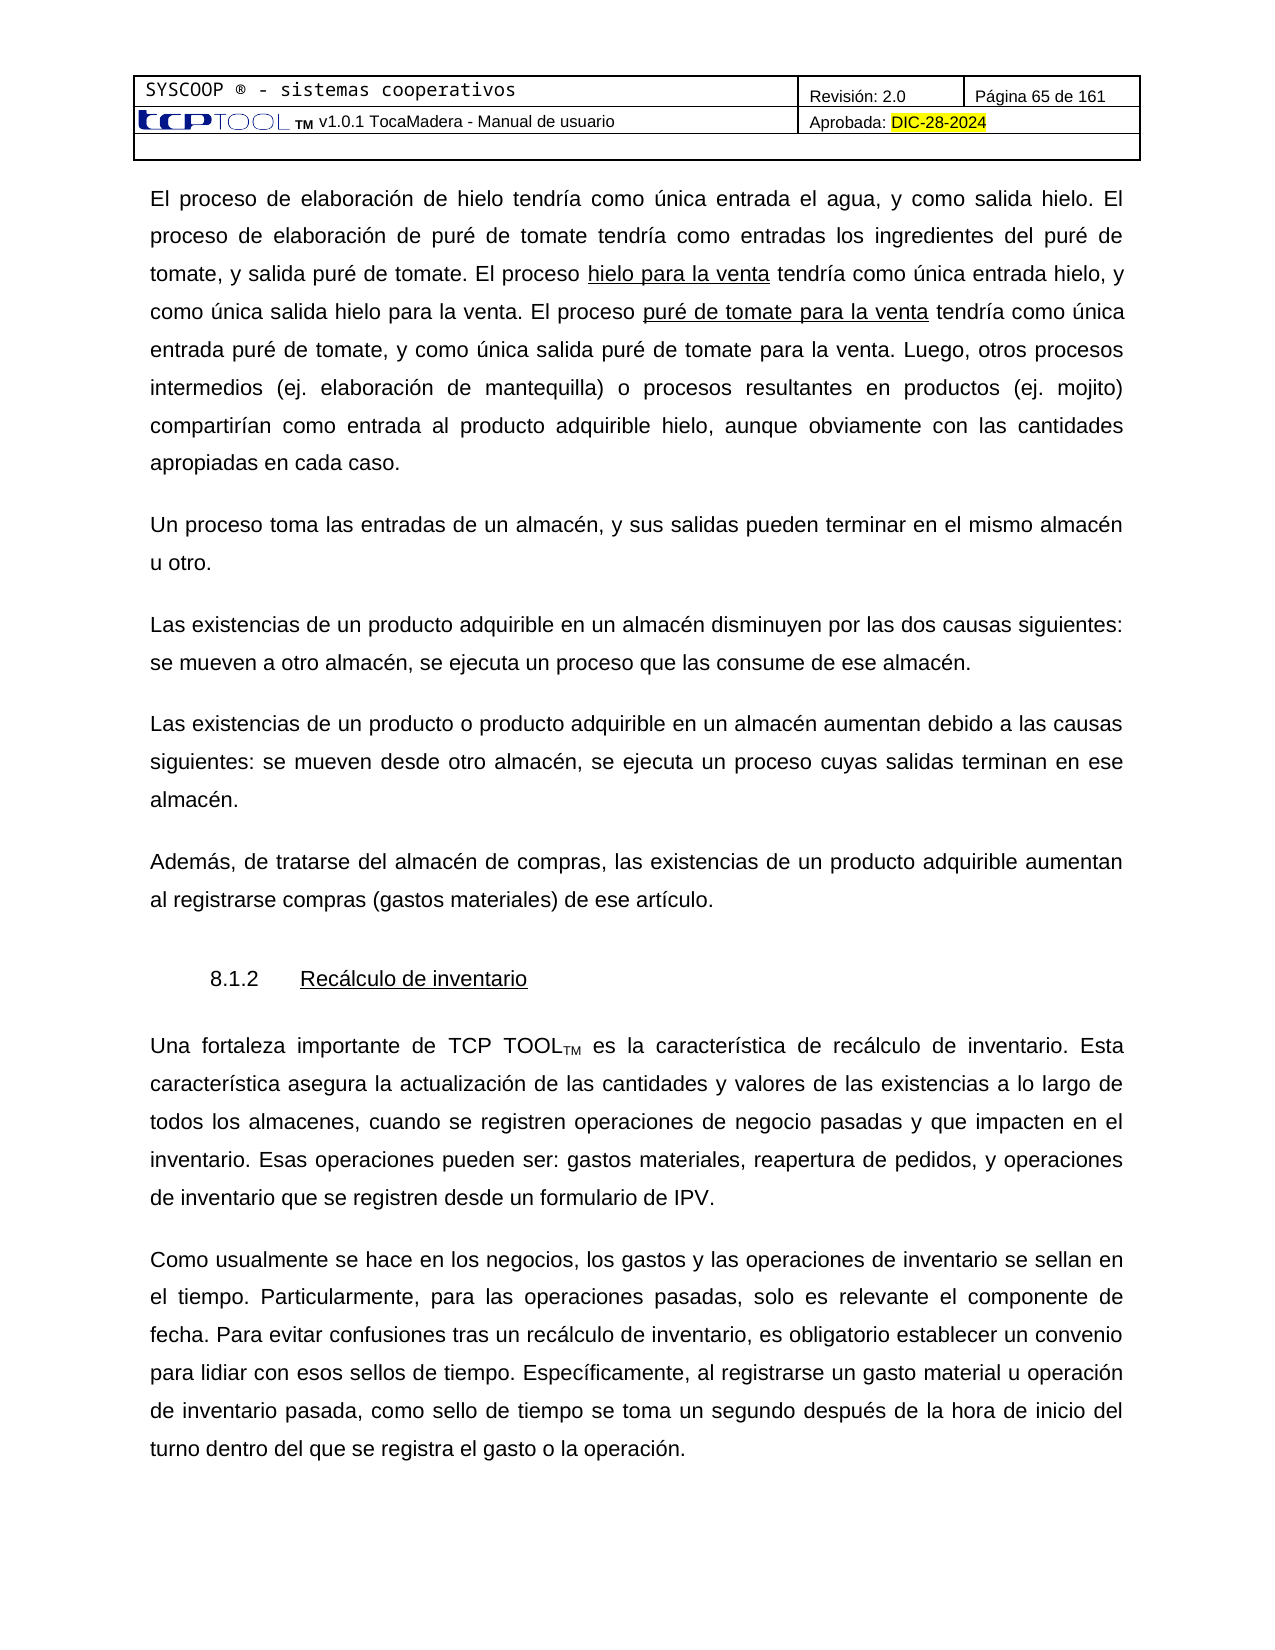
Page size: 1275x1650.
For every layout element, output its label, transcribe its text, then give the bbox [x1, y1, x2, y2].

text Como usualmente se hace en los negocios, los gastos y las operaciones de inventario se sellan en el tiempo. Particularmente, para las operaciones pasadas, solo es relevante el componente de fecha. Para evitar confusiones tras un recálculo de inventario, es obligatorio establecer un convenio para lidiar con esos sellos de tiempo. Específicamente, al registrarse un gasto material u operación de inventario pasada, como sello de tiempo se toma un segundo después de la hora de inicio del turno dentro del que se registra el gasto o la operación. [150, 1246, 1125, 1461]
subtitle Recálculo de inventario [210, 966, 1125, 991]
text El proceso de elaboración de hielo tendría como única entrada el agua, y como salida hielo. El proceso de elaboración de puré de tomate tendría como entradas los ingredientes del puré de tomate, y salida puré de tomate. El proceso hielo para la venta tendría como única entrada hielo, y como única salida hielo para la venta. El proceso puré de tomate para la venta tendría como única entrada puré de tomate, y como única salida puré de tomate para la venta. Luego, otros procesos intermedios (ej. elaboración de mantequilla) o procesos resultantes en productos (ej. mojito) compartirían como entrada al producto adquirible hielo, aunque obviamente con las cantidades apropiadas en cada caso. [150, 186, 1125, 476]
picture [138, 110, 290, 130]
text Un proceso toma las entradas de un almacén, y sus salidas pueden terminar en el mismo almacén u otro. [150, 512, 1125, 575]
text Una fortaleza importante de TCP TOOLTM es la característica de recálculo de inventario. Esta característica asegura la actualización de las cantidades y valores de las existencias a lo largo de todos los almacenes, cuando se registren operaciones de negocio pasadas y que impacten en el inventario. Esas operaciones pueden ser: gastos materiales, reapertura de pedidos, y operaciones de inventario que se registren desde un formulario de IPV. [150, 1033, 1125, 1210]
text Además, de tratarse del almacén de compras, las existencias de un producto adquirible aumentan al registrarse compras (gastos materiales) de ese artículo. [150, 849, 1125, 912]
text Las existencias de un producto o producto adquirible en un almacén aumentan debido a las causas siguientes: se mueven desde otro almacén, se ejecuta un proceso cuyas salidas terminan en ese almacén. [150, 711, 1125, 812]
text Las existencias de un producto adquirible en un almacén disminuyen por las dos causas siguientes: se mueven a otro almacén, se ejecuta un proceso que las consume de ese almacén. [150, 612, 1125, 675]
